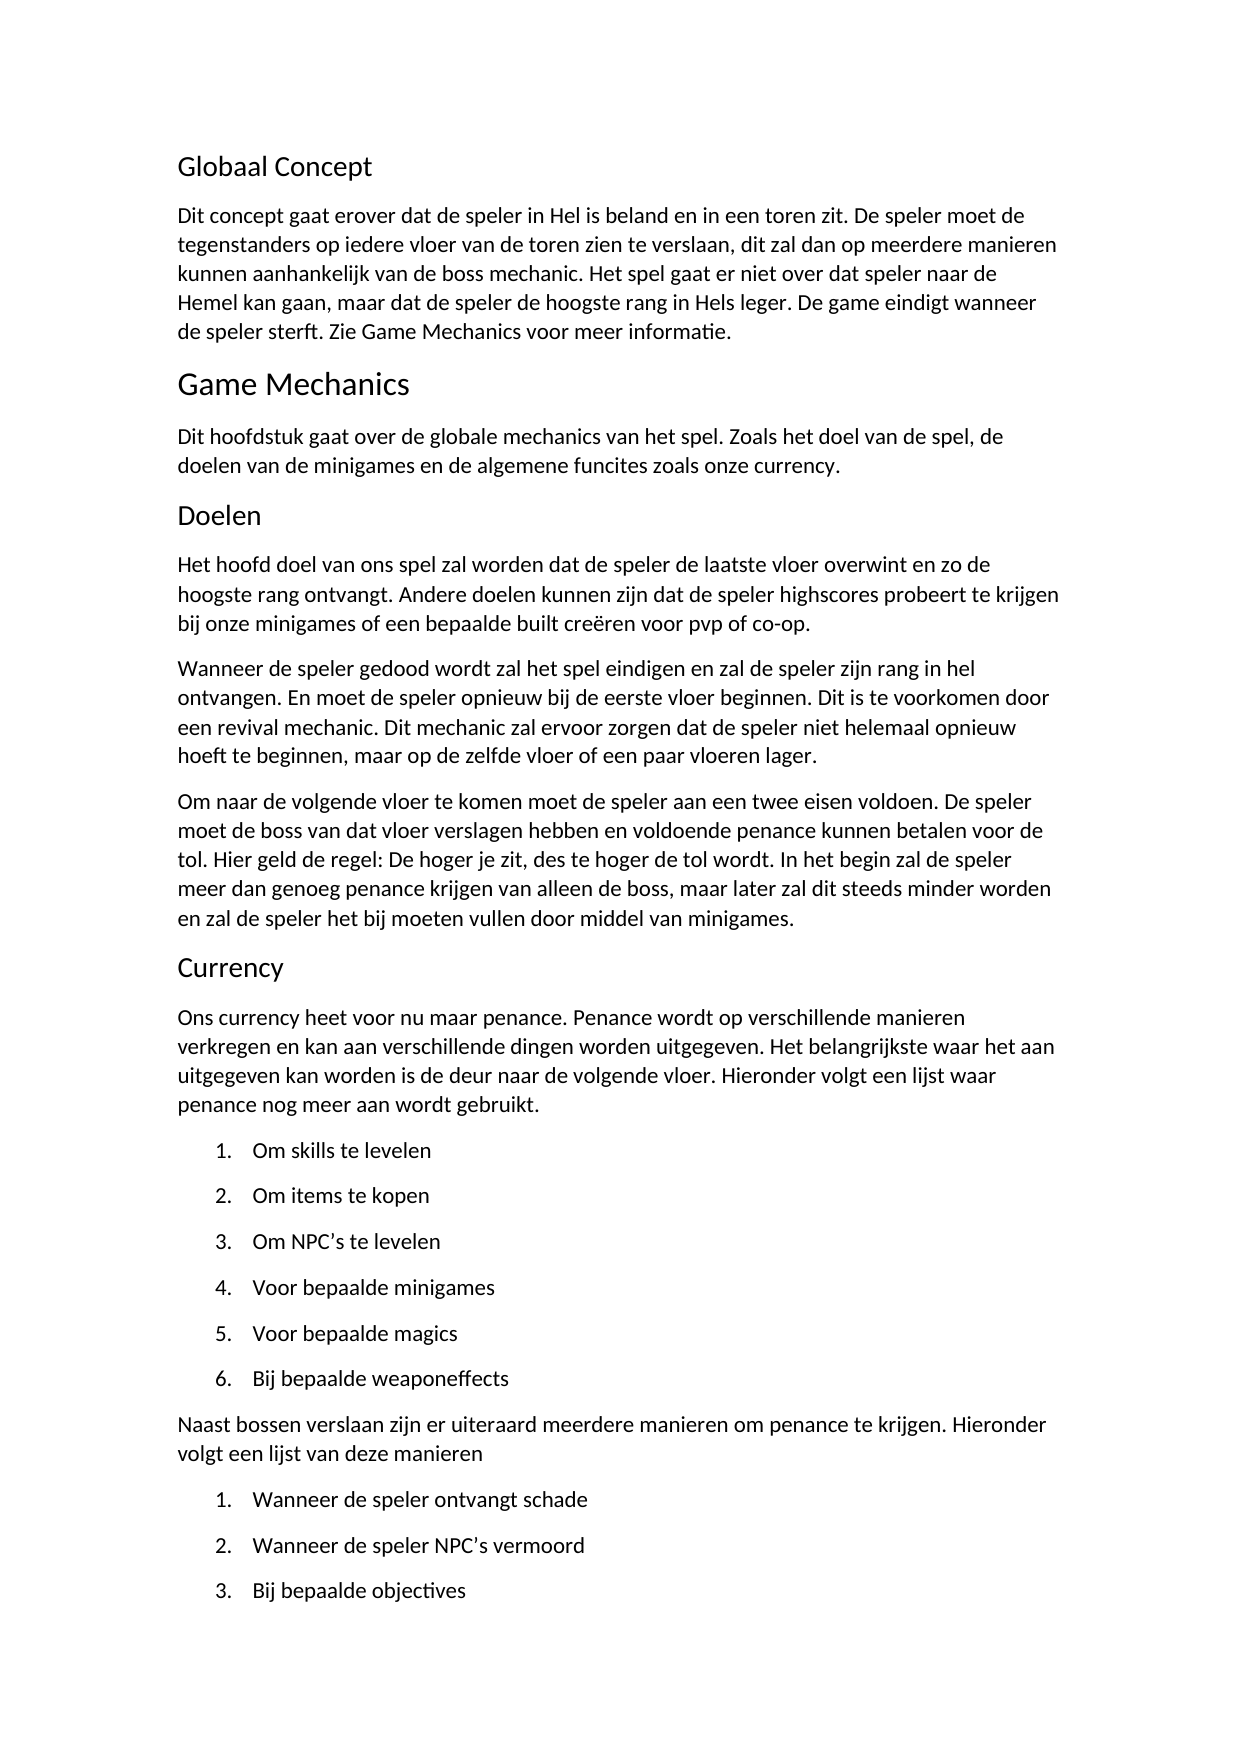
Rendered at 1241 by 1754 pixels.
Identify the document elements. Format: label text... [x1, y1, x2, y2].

text Dit concept gaat erover dat de speler in Hel is beland en in een toren zit. De speler moet de tegenstanders op iedere vloer van de toren zien te verslaan, dit zal dan op meerdere manieren kunnen aanhankelijk van de boss mechanic. Het spel gaat er niet over dat speler naar de Hemel kan gaan, maar dat de speler de hoogste rang in Hels leger. De game eindigt wanneer de speler sterft. Zie Game Mechanics voor meer informatie. [177, 201, 1063, 346]
list Voor bepaalde minigames [215, 1273, 1063, 1301]
list Om items te kopen [215, 1182, 1063, 1210]
list Bij bepaalde objectives [215, 1577, 1063, 1604]
text Om naar de volgende vloer te komen moet de speler aan een twee eisen voldoen. De speler moet de boss van dat vloer verslagen hebben en voldoende penance kunnen betalen voor de tol. Hier geld de regel: De hoger je zit, des te hoger de tol wordt. In het begin zal de speler meer dan genoeg penance krijgen van alleen de boss, maar later zal dit steeds minder worden en zal de speler het bij moeten vullen door middel van minigames. [177, 787, 1063, 932]
text Het hoofd doel van ons spel zal worden dat de speler de laatste vloer overwint en zo de hoogste rang ontvangt. Andere doelen kunnen zijn dat de speler highscores probeert te krijgen bij onze minigames of een bepaalde built creëren voor pvp of co-op. [177, 551, 1063, 637]
list Om NPC’s te levelen [215, 1227, 1063, 1255]
list Om skills te levelen [215, 1136, 1063, 1164]
text Game Mechanics [177, 363, 1063, 404]
text Globaal Concept [177, 148, 1063, 183]
list Voor bepaalde magics [215, 1319, 1063, 1347]
text Doelen [177, 497, 1063, 533]
list Bij bepaalde weaponeffects [215, 1364, 1063, 1393]
text Dit hoofdstuk gaat over de globale mechanics van het spel. Zoals het doel van de spel, de doelen van de minigames en de algemene funcites zoals onze currency. [177, 422, 1063, 479]
text Naast bossen verslaan zijn er uiteraard meerdere manieren om penance te krijgen. Hieronder volgt een lijst van deze manieren [177, 1410, 1063, 1467]
list Wanneer de speler NPC’s vermoord [215, 1531, 1063, 1559]
text Ons currency heet voor nu maar penance. Penance wordt op verschillende manieren verkregen en kan aan verschillende dingen worden uitgegeven. Het belangrijkste waar het aan uitgegeven kan worden is de deur naar de volgende vloer. Hieronder volgt een lijst waar penance nog meer aan wordt gebruikt. [177, 1003, 1063, 1118]
list Wanneer de speler ontvangt schade [215, 1485, 1063, 1513]
text Currency [177, 949, 1063, 985]
text Wanneer de speler gedood wordt zal het spel eindigen en zal de speler zijn rang in hel ontvangen. En moet de speler opnieuw bij de eerste vloer beginnen. Dit is te voorkomen door een revival mechanic. Dit mechanic zal ervoor zorgen dat de speler niet helemaal opnieuw hoeft te beginnen, maar op de zelfde vloer of een paar vloeren lager. [177, 654, 1063, 770]
